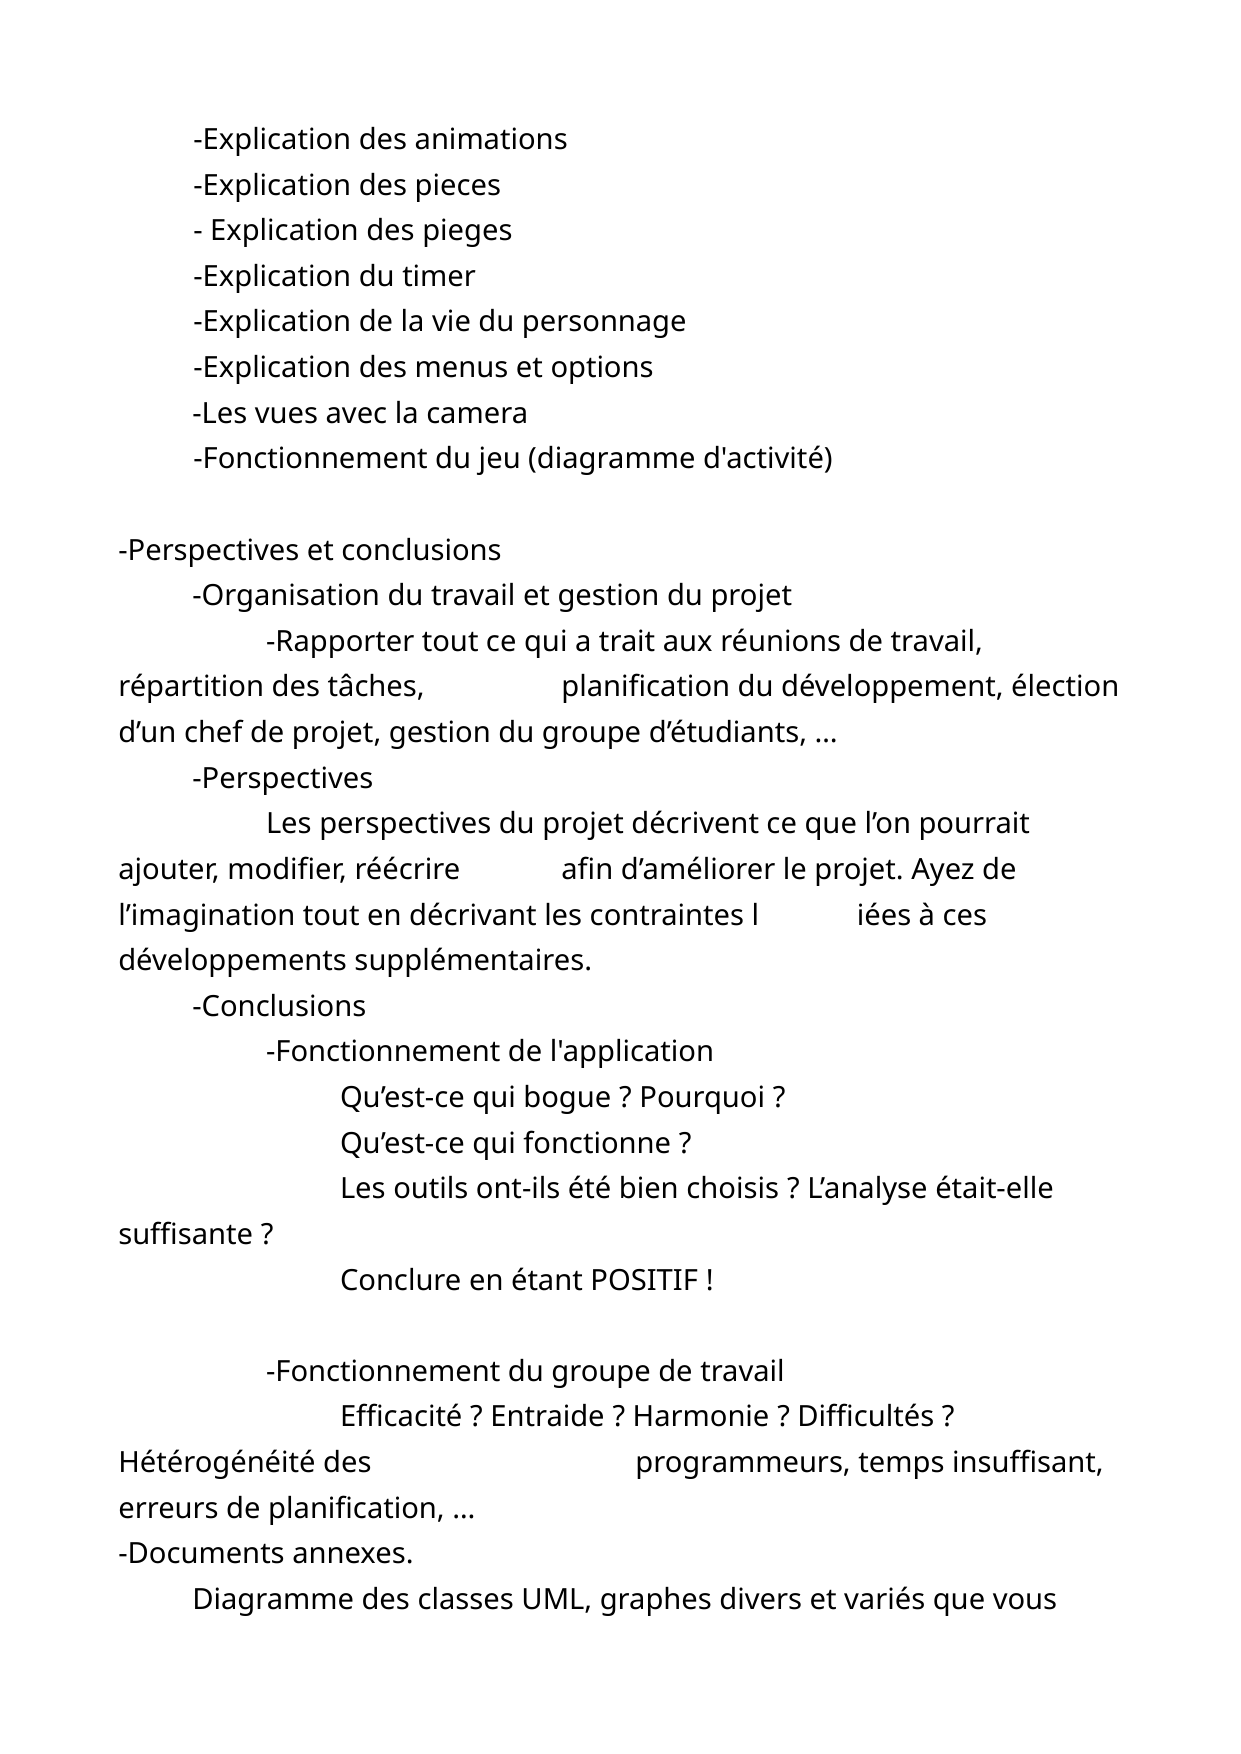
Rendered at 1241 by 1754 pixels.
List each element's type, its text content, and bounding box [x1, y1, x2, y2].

text -Perspectives [118, 757, 1122, 797]
text -Fonctionnement du groupe de travail [118, 1350, 1122, 1390]
list -Fonctionnement du jeu (diagramme d'activité) [156, 437, 1122, 477]
text -Documents annexes. [118, 1532, 1122, 1572]
text Efficacité ? Entraide ? Harmonie ? Difficultés ? Hétérogénéité des programmeurs, temps insuffisant, erreurs de planification, … [118, 1396, 1122, 1527]
text Les outils ont-ils été bien choisis ? L’analyse était-elle suffisante ? [118, 1167, 1122, 1253]
text Les perspectives du projet décrivent ce que l’on pourrait ajouter, modifier, réécrire afin d’améliorer le projet. Ayez de l’imagination tout en décrivant les contraintes l iées à ces développements supplémentaires. [118, 802, 1122, 979]
text -Les vues avec la camera [118, 392, 1122, 432]
list -Explication du timer [156, 255, 1122, 295]
list -Explication des menus et options [156, 346, 1122, 386]
text -Perspectives et conclusions [118, 529, 1122, 568]
text -Fonctionnement de l'application [118, 1031, 1122, 1070]
list -Explication des pieces [156, 164, 1122, 203]
text Conclure en étant POSITIF ! [118, 1259, 1122, 1298]
text Qu’est-ce qui bogue ? Pourquoi ? [118, 1076, 1122, 1116]
text -Rapporter tout ce qui a trait aux réunions de travail, répartition des tâches, planification du développement, élection d’un chef de projet, gestion du groupe d’étudiants, … [118, 620, 1122, 751]
list -Explication de la vie du personnage [156, 301, 1122, 340]
text -Conclusions [118, 985, 1122, 1025]
list -Explication des animations [156, 118, 1122, 158]
text -Organisation du travail et gestion du projet [118, 574, 1122, 614]
text Diagramme des classes UML, graphes divers et variés que vous [118, 1578, 1122, 1618]
list - Explication des pieges [156, 209, 1122, 249]
text Qu’est-ce qui fonctionne ? [118, 1122, 1122, 1162]
